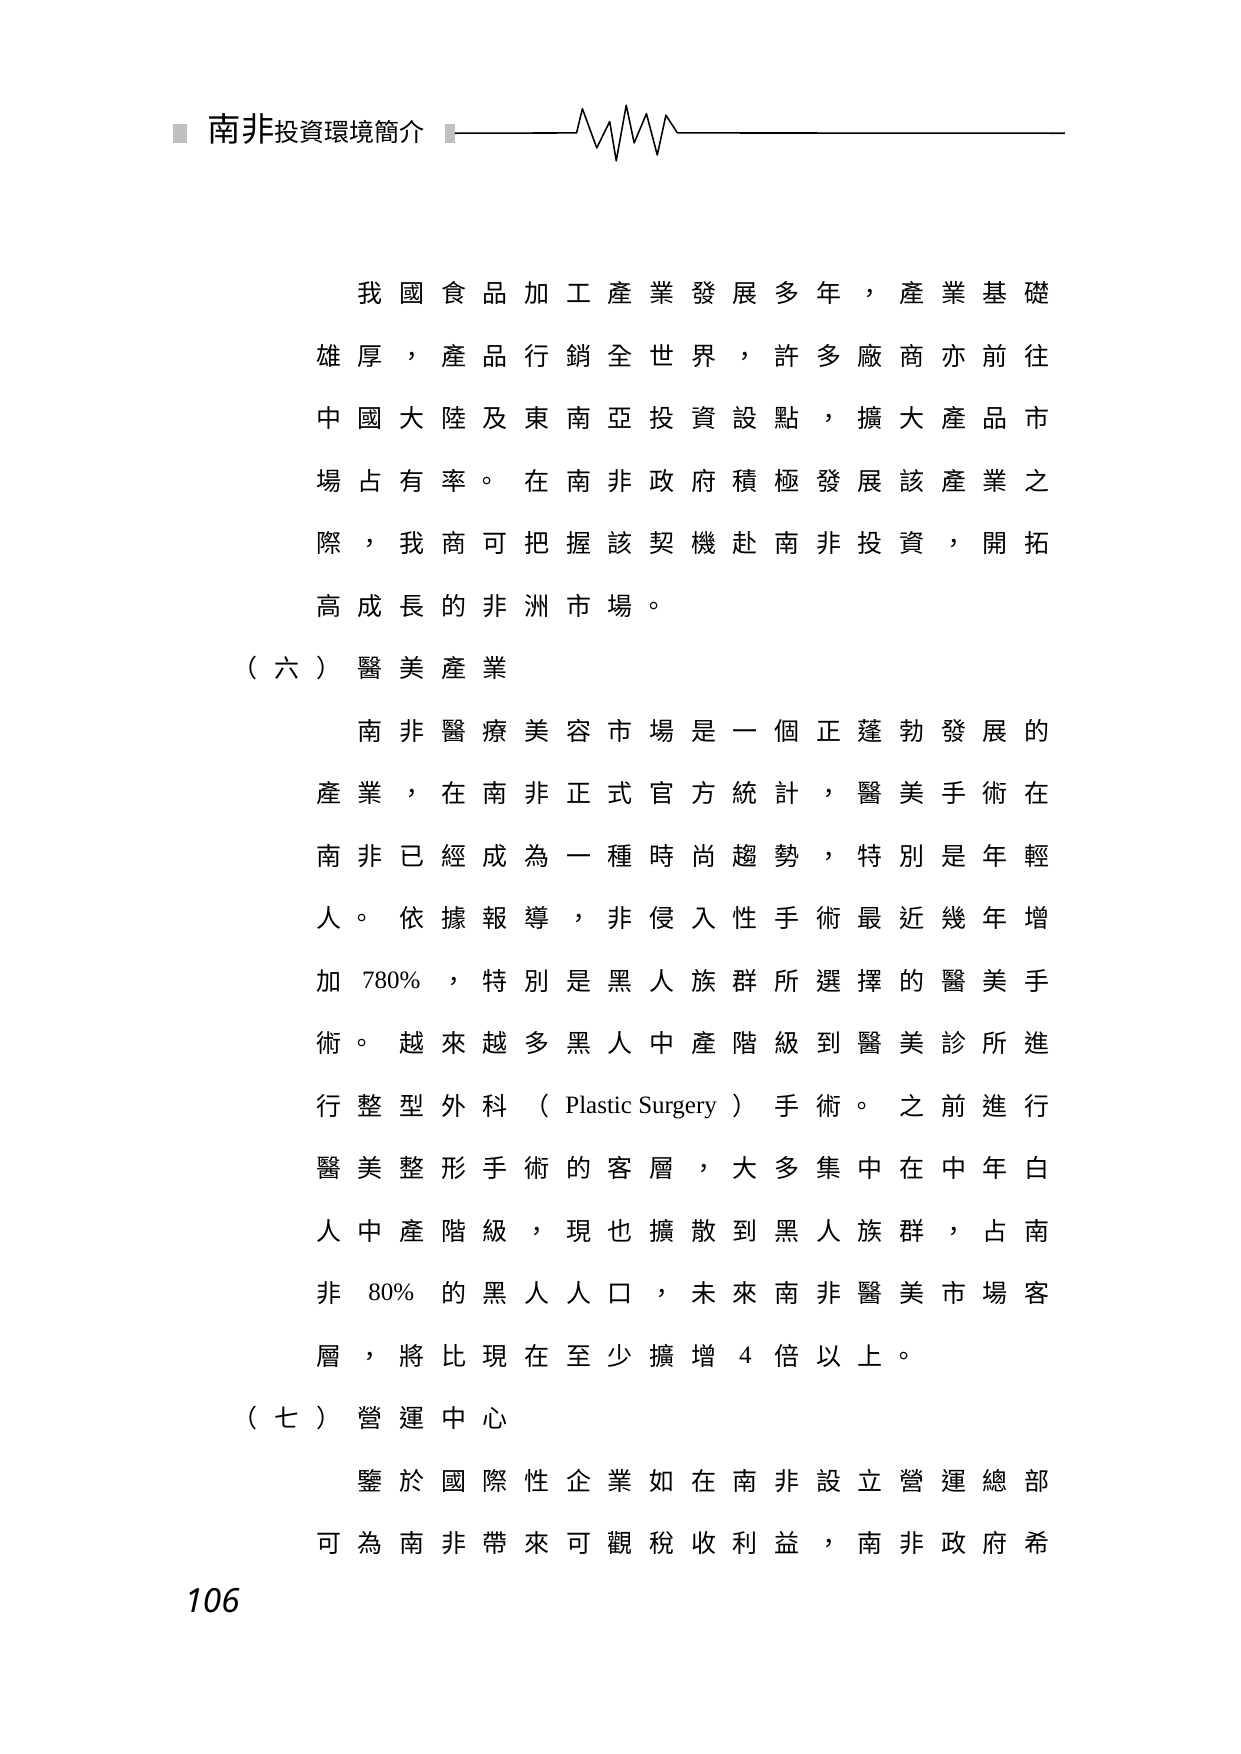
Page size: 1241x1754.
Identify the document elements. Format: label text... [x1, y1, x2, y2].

text 我國食品加工產業發展多年，產業基礎雄厚，產品行銷全世界，許多廠商亦前往中國大陸及東南亞投資設點，擴大產品市場占有率。在南非政府積極發展該產業之際，我商可把握該契機赴南非投資，開拓高成長的非洲市場。 [281, 250, 1058, 625]
text 鑒於國際性企業如在南非設立營運總部可為南非帶來可觀稅收利益，南非政府希 [281, 1438, 1058, 1563]
text （七）營運中心 [207, 1375, 1058, 1438]
text 南非醫療美容市場是一個正蓬勃發展的產業，在南非正式官方統計，醫美手術在南非已經成為一種時尚趨勢，特別是年輕人。依據報導，非侵入性手術最近幾年增加780%，特別是黑人族群所選擇的醫美手術。越來越多黑人中產階級到醫美診所進行整型外科（Plastic Surgery）手術。之前進行醫美整形手術的客層，大多集中在中年白人中產階級，現也擴散到黑人族群，占南非80%的黑人人口，未來南非醫美市場客層，將比現在至少擴增4倍以上。 [281, 688, 1058, 1375]
text （六）醫美產業 [207, 625, 1058, 688]
